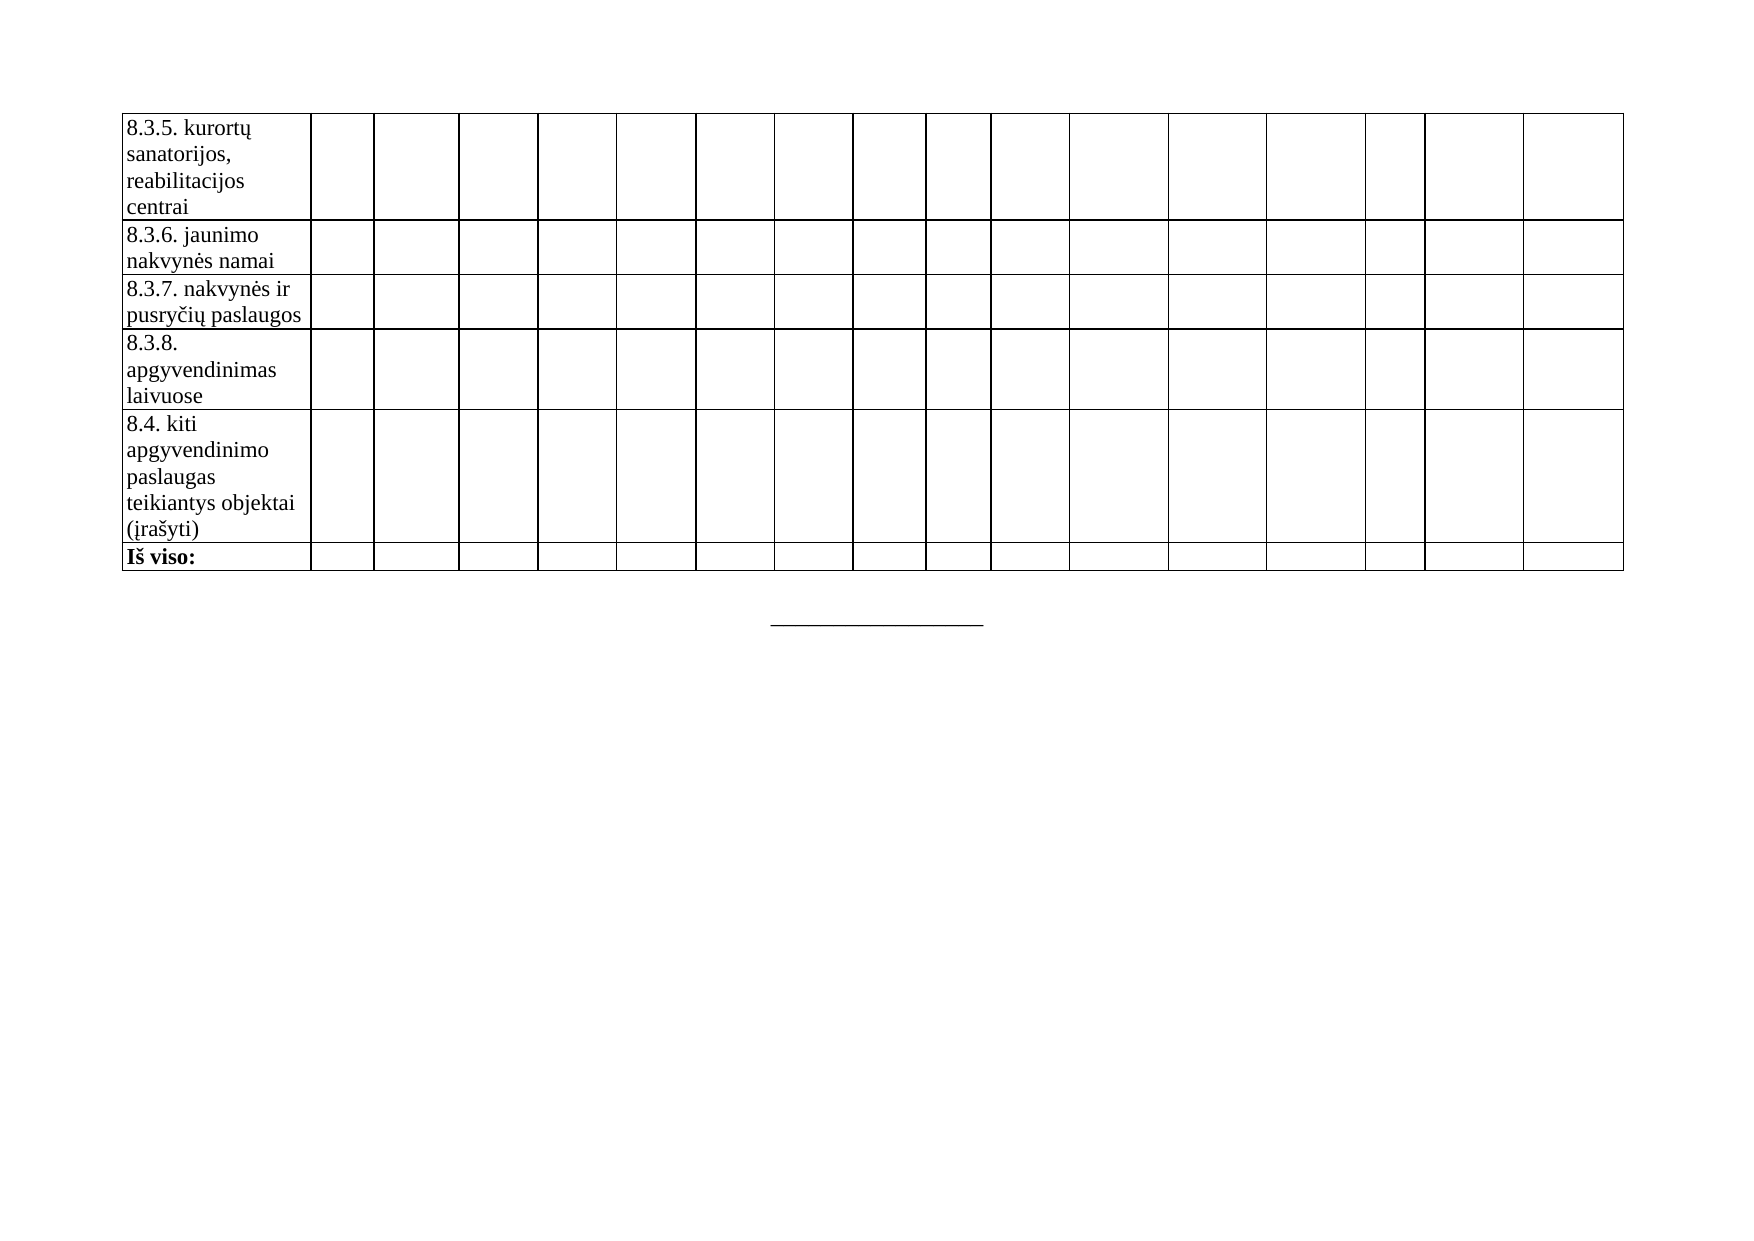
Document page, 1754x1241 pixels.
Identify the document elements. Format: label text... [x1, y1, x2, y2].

table_cell [1169, 330, 1266, 408]
table_cell 8.3.5. kurortų sanatorijos, reabilitacijos centrai [123, 114, 310, 219]
table_cell [1524, 330, 1623, 408]
table_cell [460, 330, 537, 408]
table_cell [539, 275, 616, 328]
table_cell [1169, 114, 1266, 219]
table_cell [375, 410, 458, 542]
table_cell [697, 114, 774, 219]
table_cell [460, 221, 537, 274]
table_cell [1366, 543, 1424, 570]
table_cell [1524, 410, 1623, 542]
table_cell [927, 275, 990, 328]
table_cell [854, 330, 925, 408]
table_cell [1426, 410, 1523, 542]
table_cell [775, 221, 852, 274]
table_cell [1169, 221, 1266, 274]
table_cell [1426, 330, 1523, 408]
table_cell [1267, 410, 1365, 542]
table_cell [1426, 114, 1523, 219]
table_cell [1426, 275, 1523, 328]
table_cell [312, 275, 373, 328]
table_cell [617, 221, 695, 274]
table_cell [539, 410, 616, 542]
table_cell [460, 543, 537, 570]
table_cell [1267, 114, 1365, 219]
table_cell [1070, 410, 1168, 542]
table_cell [617, 543, 695, 570]
table_cell [312, 543, 373, 570]
table_cell [375, 221, 458, 274]
text _________________ [118, 600, 1635, 629]
table_cell [697, 543, 774, 570]
table_cell [375, 543, 458, 570]
table_cell [775, 410, 852, 542]
table_cell [1169, 275, 1266, 328]
table_cell [539, 114, 616, 219]
table_cell [775, 275, 852, 328]
table_cell [1070, 543, 1168, 570]
table_cell [1169, 410, 1266, 542]
table_cell [854, 221, 925, 274]
table_cell [617, 410, 695, 542]
table_cell [460, 275, 537, 328]
table_cell [312, 221, 373, 274]
table_cell [697, 275, 774, 328]
table_cell [375, 275, 458, 328]
table_cell [992, 275, 1069, 328]
table_cell [697, 410, 774, 542]
table_cell [697, 221, 774, 274]
table_cell [1426, 543, 1523, 570]
table_cell [1267, 221, 1365, 274]
table_cell 8.3.8. apgyvendinimas laivuose [123, 330, 310, 408]
table_cell [697, 330, 774, 408]
table_cell [775, 114, 852, 219]
table_cell [854, 114, 925, 219]
table_cell [992, 410, 1069, 542]
table_cell [1267, 275, 1365, 328]
table_cell [992, 114, 1069, 219]
table_cell [460, 410, 537, 542]
table_cell 8.3.6. jaunimo nakvynės namai [123, 221, 310, 274]
table_cell [1070, 114, 1168, 219]
table_cell [1267, 543, 1365, 570]
table_cell [1366, 221, 1424, 274]
table_cell [375, 114, 458, 219]
table_cell 8.3.7. nakvynės ir pusryčių paslaugos [123, 275, 310, 328]
table_cell [854, 275, 925, 328]
table_cell [617, 275, 695, 328]
table_cell [992, 330, 1069, 408]
table_cell [1070, 221, 1168, 274]
table_cell [927, 221, 990, 274]
table_cell [1366, 114, 1424, 219]
table_cell [1524, 543, 1623, 570]
table_cell 8.4. kiti apgyvendinimo paslaugas teikiantys objektai (įrašyti) [123, 410, 310, 542]
table_cell [1366, 275, 1424, 328]
table_cell [927, 114, 990, 219]
table_cell [775, 330, 852, 408]
table_cell [1366, 330, 1424, 408]
table_cell [1366, 410, 1424, 542]
table_cell [539, 221, 616, 274]
table_cell [1426, 221, 1523, 274]
table_cell [617, 330, 695, 408]
table_cell [854, 410, 925, 542]
table_cell [1267, 330, 1365, 408]
table_cell [1169, 543, 1266, 570]
table_cell Iš viso: [123, 543, 310, 570]
table_cell [460, 114, 537, 219]
table_cell [1524, 114, 1623, 219]
table_cell [1524, 275, 1623, 328]
table_cell [539, 543, 616, 570]
table_cell [927, 330, 990, 408]
table_cell [539, 330, 616, 408]
table_cell [854, 543, 925, 570]
table_cell [312, 410, 373, 542]
table_cell [1070, 275, 1168, 328]
table_cell [775, 543, 852, 570]
table_cell [312, 330, 373, 408]
table_cell [992, 221, 1069, 274]
table_cell [927, 543, 990, 570]
table_cell [375, 330, 458, 408]
table_cell [617, 114, 695, 219]
table_cell [992, 543, 1069, 570]
table_cell [1070, 330, 1168, 408]
table_cell [1524, 221, 1623, 274]
table_cell [927, 410, 990, 542]
table_cell [312, 114, 373, 219]
